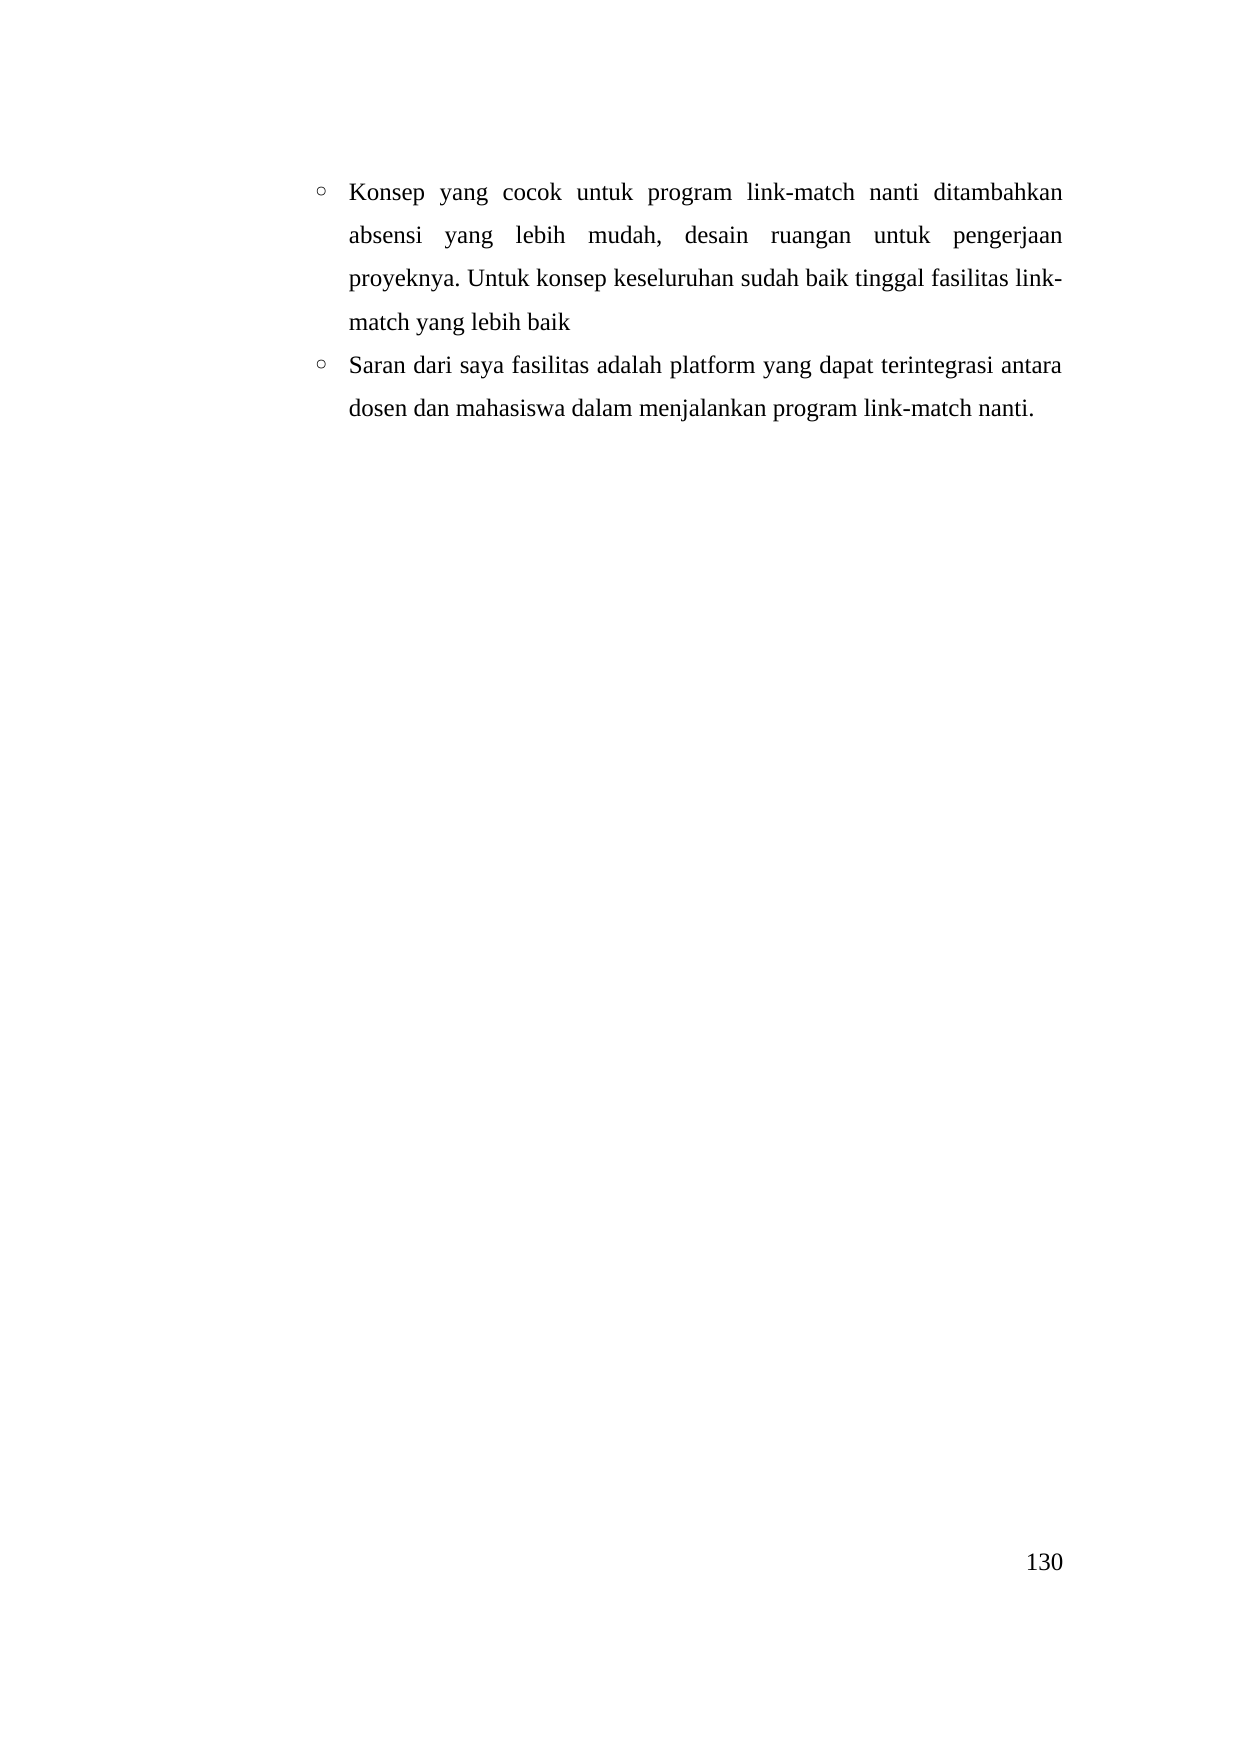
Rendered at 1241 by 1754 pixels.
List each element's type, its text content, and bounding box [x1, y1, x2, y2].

list Konsep yang cocok untuk program link-match nanti ditambahkan absensi yang lebih mudah, desain ruangan untuk pengerjaan proyeknya. Untuk konsep keseluruhan sudah baik tinggal fasilitas link-match yang lebih baik [311, 177, 1063, 335]
list Saran dari saya fasilitas adalah platform yang dapat terintegrasi antara dosen dan mahasiswa dalam menjalankan program link-match nanti. [311, 350, 1063, 422]
